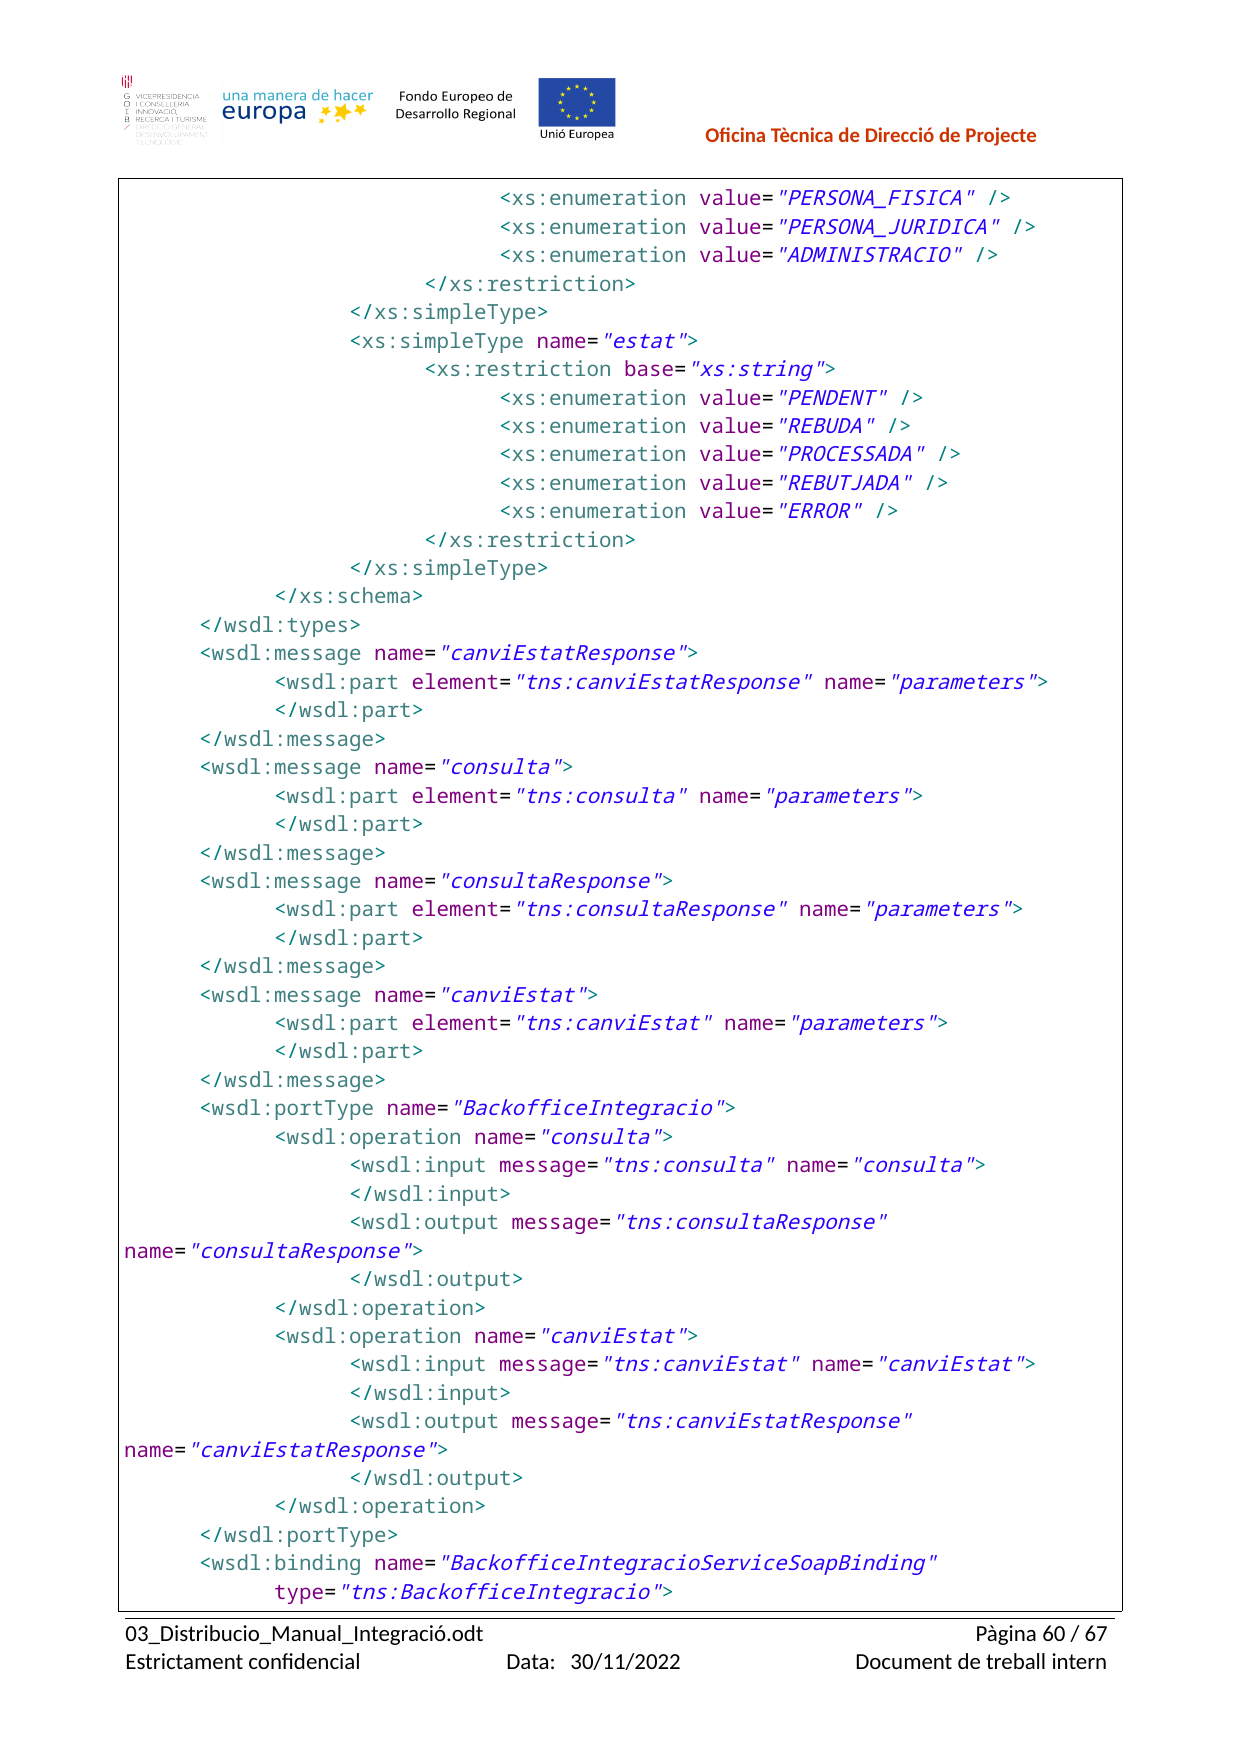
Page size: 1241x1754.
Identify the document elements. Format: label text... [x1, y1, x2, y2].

picture [118, 73, 213, 147]
table_header <xs:enumeration value="PERSONA_FISICA" /> <xs:enumeration value="PERSONA_JURIDICA" /> <xs:enumeration value="ADMINISTRACIO" /> </xs:restriction> </xs:simpleType> <xs:simpleType name="estat"> <xs:restriction base="xs:string"> <xs:enumeration value="PENDENT" /> <xs:enumeration value="REBUDA" /> <xs:enumeration value="PROCESSADA" /> <xs:enumeration value="REBUTJADA" /> <xs:enumeration value="ERROR" /> </xs:restriction> </xs:simpleType> </xs:schema> </wsdl:types> <wsdl:message name="canviEstatResponse"> <wsdl:part element="tns:canviEstatResponse" name="parameters"> </wsdl:part> </wsdl:message> <wsdl:message name="consulta"> <wsdl:part element="tns:consulta" name="parameters"> </wsdl:part> </wsdl:message> <wsdl:message name="consultaResponse"> <wsdl:part element="tns:consultaResponse" name="parameters"> </wsdl:part> </wsdl:message> <wsdl:message name="canviEstat"> <wsdl:part element="tns:canviEstat" name="parameters"> </wsdl:part> </wsdl:message> <wsdl:portType name="BackofficeIntegracio"> <wsdl:operation name="consulta"> <wsdl:input message="tns:consulta" name="consulta"> </wsdl:input> <wsdl:output message="tns:consultaResponse" name="consultaResponse"> </wsdl:output> </wsdl:operation> <wsdl:operation name="canviEstat"> <wsdl:input message="tns:canviEstat" name="canviEstat"> </wsdl:input> <wsdl:output message="tns:canviEstatResponse" name="canviEstatResponse"> </wsdl:output> </wsdl:operation> </wsdl:portType> <wsdl:binding name="BackofficeIntegracioServiceSoapBinding" type="tns:BackofficeIntegracio"> [119, 179, 1122, 1611]
picture [219, 73, 621, 147]
